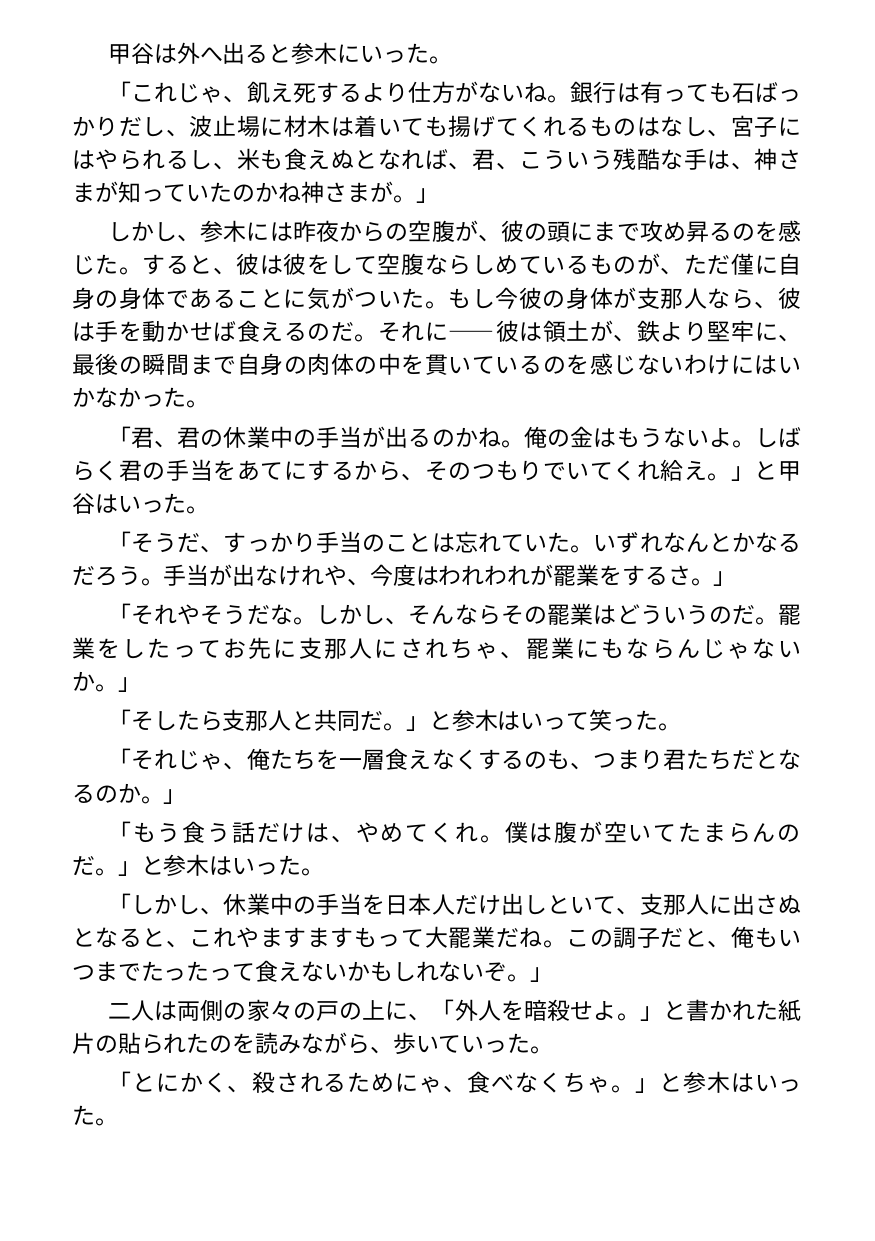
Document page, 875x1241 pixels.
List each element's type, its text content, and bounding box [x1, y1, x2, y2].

text 「そうだ、すっかり手当のことは忘れていた。いずれなんとかなるだろう。手当が出なけれや、今度はわれわれが罷業をするさ。」 [72, 525, 802, 591]
text 「とにかく、殺されるためにゃ、食べなくちゃ。」と参木はいった。 [72, 1065, 802, 1131]
text 「そしたら支那人と共同だ。」と参木はいって笑った。 [72, 703, 802, 736]
text 「それやそうだな。しかし、そんならその罷業はどういうのだ。罷業をしたってお先に支那人にされちゃ、罷業にもならんじゃないか。」 [72, 597, 802, 697]
text 二人は両側の家々の戸の上に、「外人を暗殺せよ。」と書かれた紙片の貼られたのを読みながら、歩いていった。 [72, 993, 802, 1059]
text 甲谷は外へ出ると参木にいった。 [72, 36, 802, 69]
text 「しかし、休業中の手当を日本人だけ出しといて、支那人に出さぬとなると、これやますますもって大罷業だね。この調子だと、俺もいつまでたったって食えないかもしれないぞ。」 [72, 887, 802, 987]
text 「それじゃ、俺たちを一層食えなくするのも、つまり君たちだとなるのか。」 [72, 742, 802, 809]
text 「もう食う話だけは、やめてくれ。僕は腹が空いてたまらんのだ。」と参木はいった。 [72, 814, 802, 881]
text 「これじゃ、飢え死するより仕方がないね。銀行は有っても石ばっかりだし、波止場に材木は着いても揚げてくれるものはなし、宮子にはやられるし、米も食えぬとなれば、君、こういう残酷な手は、神さまが知っていたのかね神さまが。」 [72, 75, 802, 208]
text しかし、参木には昨夜からの空腹が、彼の頭にまで攻め昇るのを感じた。すると、彼は彼をして空腹ならしめているものが、ただ僅に自身の身体であることに気がついた。もし今彼の身体が支那人なら、彼は手を動かせば食えるのだ。それに――彼は領土が、鉄より堅牢に、最後の瞬間まで自身の肉体の中を貫いているのを感じないわけにはいかなかった。 [72, 214, 802, 413]
text 「君、君の休業中の手当が出るのかね。俺の金はもうないよ。しばらく君の手当をあてにするから、そのつもりでいてくれ給え。」と甲谷はいった。 [72, 419, 802, 519]
